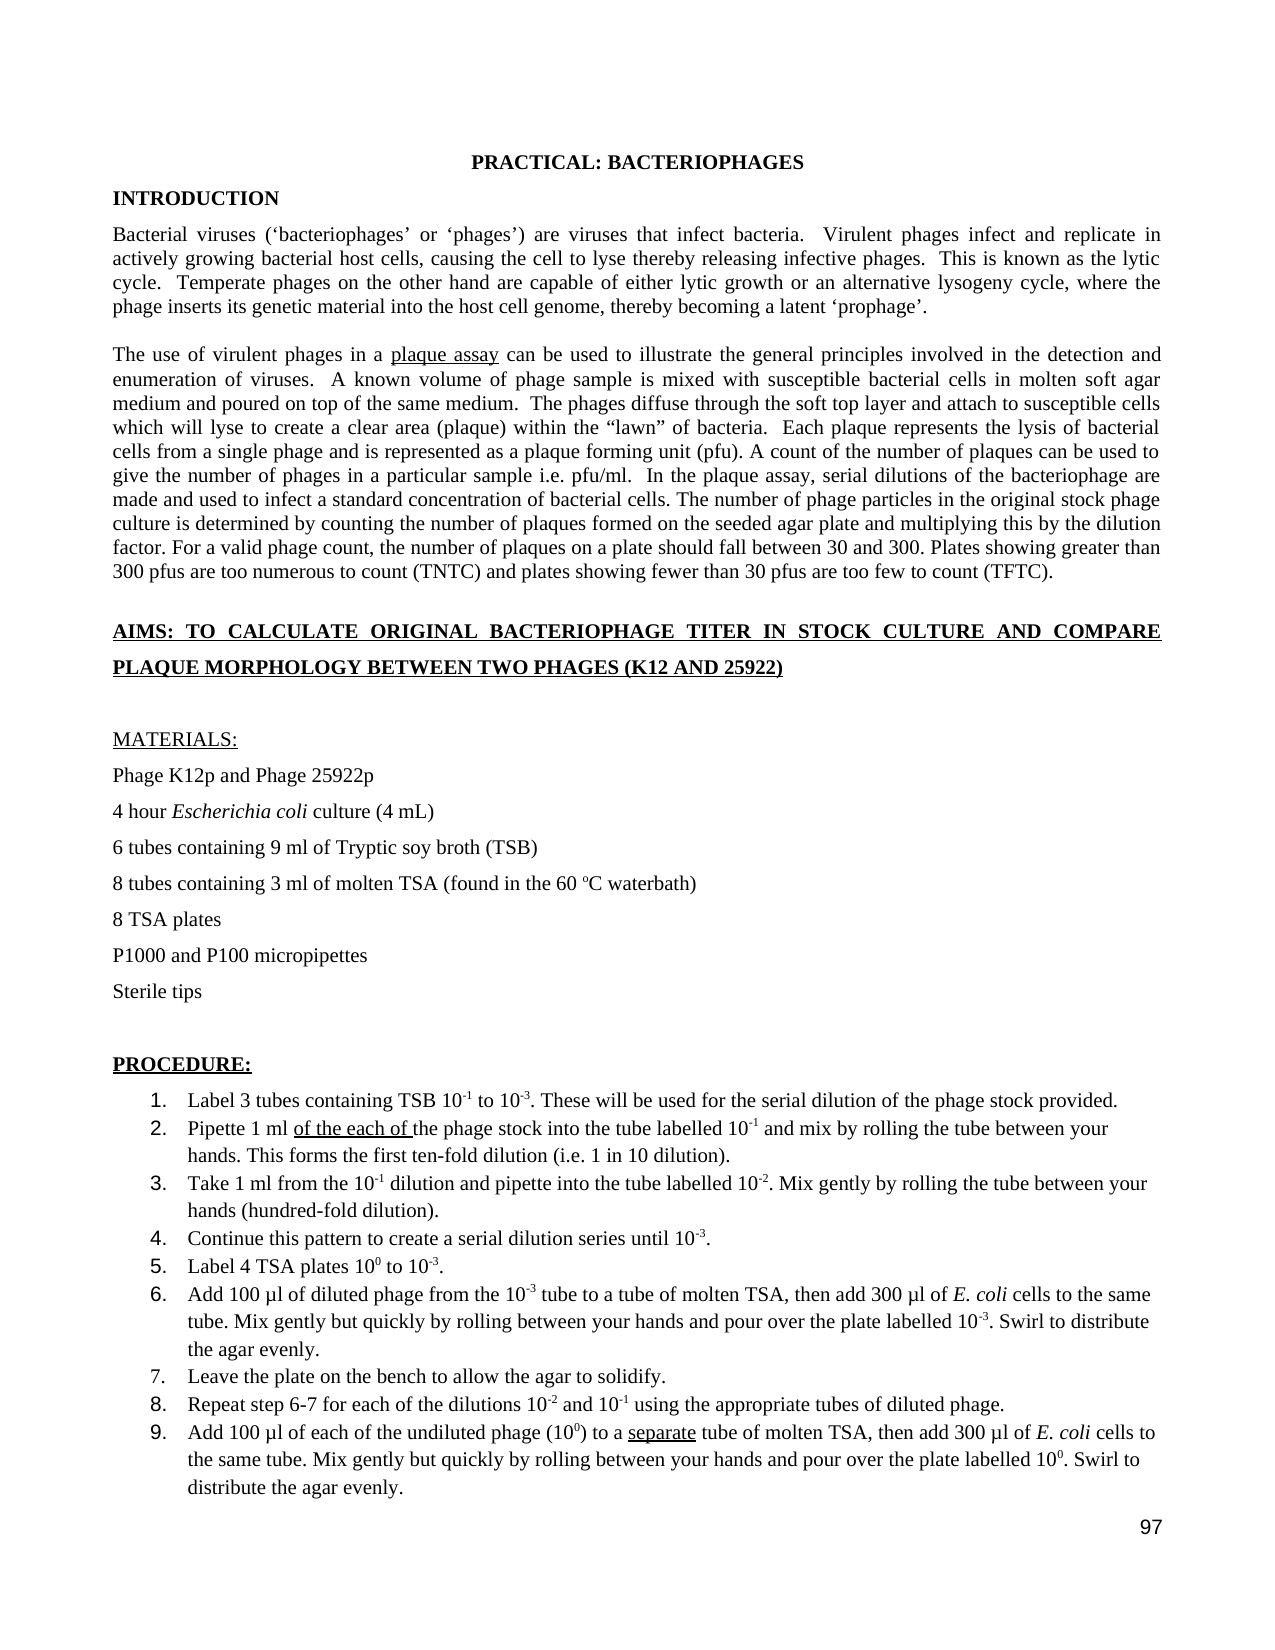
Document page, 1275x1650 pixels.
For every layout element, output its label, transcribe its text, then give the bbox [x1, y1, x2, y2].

text Bacterial viruses (‘bacteriophages’ or ‘phages’) are viruses that infect bacteria. Virulent phages infect and replicate in actively growing bacterial host cells, causing the cell to lyse thereby releasing infective phages. This is known as the lytic cycle. Temperate phages on the other hand are capable of either lytic growth or an alternative lysogeny cycle, where the phage inserts its genetic material into the host cell genome, thereby becoming a latent ‘prophage’. [112, 222, 1162, 318]
text The use of virulent phages in a plaque assay can be used to illustrate the general principles involved in the detection and enumeration of viruses. A known volume of phage sample is mixed with susceptible bacterial cells in molten soft agar medium and poured on top of the same medium. The phages diffuse through the soft top layer and attach to susceptible cells which will lyse to create a clear area (plaque) within the “lawn” of bacteria. Each plaque represents the lysis of bacterial cells from a single phage and is represented as a plaque forming unit (pfu). A count of the number of plaques can be used to give the number of phages in a particular sample i.e. pfu/ml. In the plaque assay, serial dilutions of the bacteriophage are made and used to infect a standard concentration of bacterial cells. The number of phage particles in the original stock phage culture is determined by counting the number of plaques formed on the seeded agar plate and multiplying this by the dilution factor. For a valid phage count, the number of plaques on a plate should fall between 30 and 300. Plates showing greater than 300 pfus are too numerous to count (TNTC) and plates showing fewer than 30 pfus are too few to count (TFTC). [112, 342, 1162, 583]
list Label 3 tubes containing TSB 10-1 to 10-3. These will be used for the serial dilution of the phage stock provided. [150, 1088, 1162, 1112]
text 6 tubes containing 9 ml of Tryptic soy broth (TSB) [112, 835, 1162, 859]
text INTRODUCTION [112, 186, 1162, 210]
text PLAQUE MORPHOLOGY BETWEEN TWO PHAGES (K12 AND 25922) [112, 641, 1162, 679]
text P1000 and P100 micropipettes [112, 943, 1162, 967]
text 8 tubes containing 3 ml of molten TSA (found in the 60 oC waterbath) [112, 871, 1162, 895]
list Continue this pattern to create a serial dilution series until 10-3. [150, 1226, 1162, 1250]
list Label 4 TSA plates 100 to 10-3. [150, 1254, 1162, 1278]
list Pipette 1 ml of the each of the phage stock into the tube labelled 10-1 and mix by rolling the tube between your hands. This forms the first ten-fold dilution (i.e. 1 in 10 dilution). [150, 1115, 1162, 1167]
text Sterile tips [112, 979, 1162, 1003]
list Add 100 µl of diluted phage from the 10-3 tube to a tube of molten TSA, then add 300 µl of E. coli cells to the same tube. Mix gently but quickly by rolling between your hands and pour over the plate labelled 10-3. Swirl to distribute the agar evenly. [150, 1281, 1162, 1361]
list Add 100 µl of each of the undiluted phage (100) to a separate tube of molten TSA, then add 300 µl of E. coli cells to the same tube. Mix gently but quickly by rolling between your hands and pour over the plate labelled 100. Swirl to distribute the agar evenly. [150, 1419, 1162, 1499]
text MATERIALS: [112, 727, 1162, 751]
list Take 1 ml from the 10-1 dilution and pipette into the tube labelled 10-2. Mix gently by rolling the tube between your hands (hundred-fold dilution). [150, 1171, 1162, 1222]
text 4 hour Escherichia coli culture (4 mL) [112, 799, 1162, 823]
text 8 TSA plates [112, 907, 1162, 931]
list Repeat step 6-7 for each of the dilutions 10-2 and 10-1 using the appropriate tubes of diluted phage. [150, 1392, 1162, 1416]
list Leave the plate on the bench to allow the agar to solidify. [150, 1364, 1162, 1388]
text Phage K12p and Phage 25922p [112, 763, 1162, 787]
text PROCEDURE: [112, 1052, 1162, 1076]
text AIMS: TO CALCULATE ORIGINAL BACTERIOPHAGE TITER IN STOCK CULTURE AND COMPARE [112, 619, 1162, 640]
subtitle PRACTICAL: BACTERIOPHAGES [112, 150, 1162, 174]
